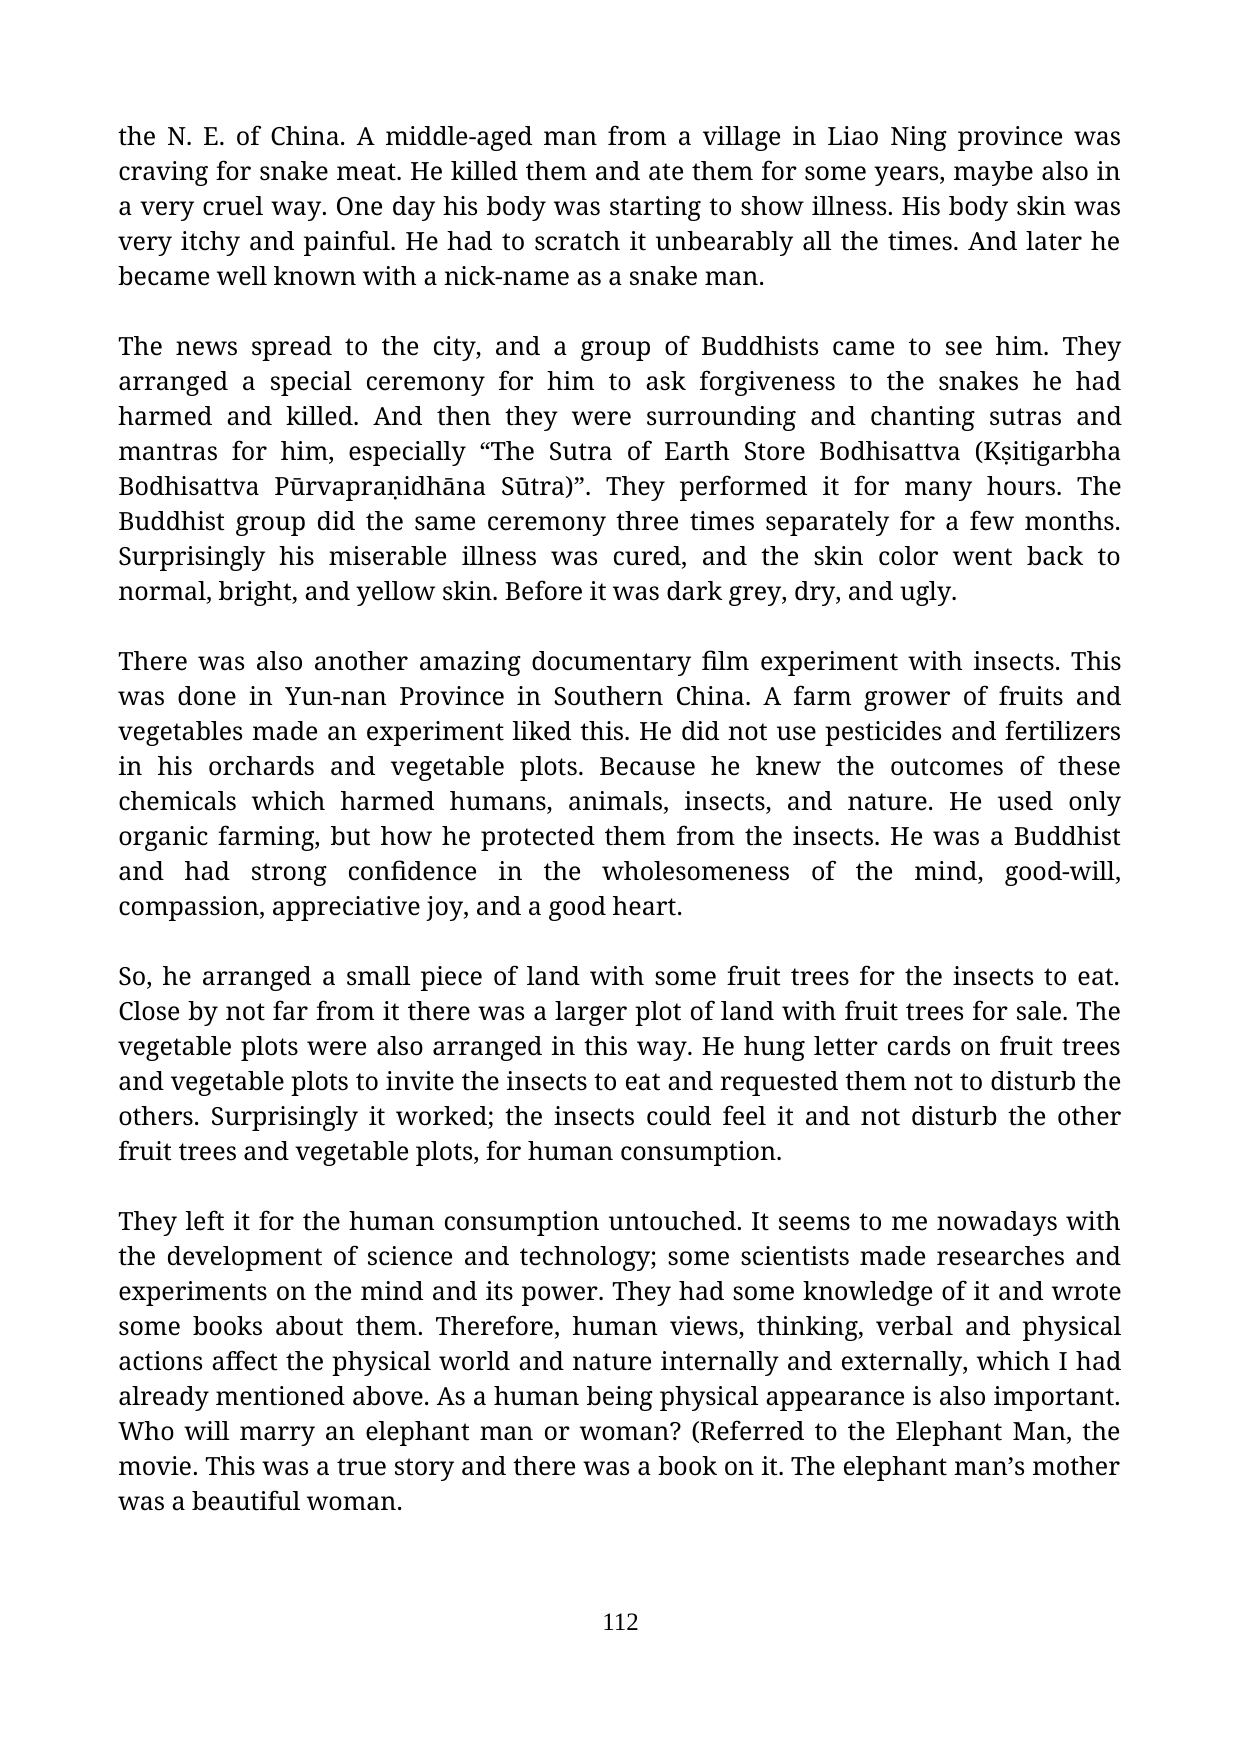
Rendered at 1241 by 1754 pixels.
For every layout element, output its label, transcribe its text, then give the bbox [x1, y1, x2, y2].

text the N. E. of China. A middle-aged man from a village in Liao Ning province was craving for snake meat. He killed them and ate them for some years, maybe also in a very cruel way. One day his body was starting to show illness. His body skin was very itchy and painful. He had to scratch it unbearably all the times. And later he became well known with a nick-name as a snake man. The news spread to the city, and a group of Buddhists came to see him. They arranged a special ceremony for him to ask forgiveness to the snakes he had harmed and killed. And then they were surrounding and chanting sutras and mantras for him, especially “The Sutra of Earth Store Bodhisattva (Kṣitigarbha Bodhisattva Pūrvapraṇidhāna Sūtra)”. They performed it for many hours. The Buddhist group did the same ceremony three times separately for a few months. Surprisingly his miserable illness was cured, and the skin color went back to normal, bright, and yellow skin. Before it was dark grey, dry, and ugly. There was also another amazing documentary film experiment with insects. This was done in Yun-nan Province in Southern China. A farm grower of fruits and vegetables made an experiment liked this. He did not use pesticides and fertilizers in his orchards and vegetable plots. Because he knew the outcomes of these chemicals which harmed humans, animals, insects, and nature. He used only organic farming, but how he protected them from the insects. He was a Buddhist and had strong confidence in the wholesomeness of the mind, good-will, compassion, appreciative joy, and a good heart. So, he arranged a small piece of land with some fruit trees for the insects to eat. Close by not far from it there was a larger plot of land with fruit trees for sale. The vegetable plots were also arranged in this way. He hung letter cards on fruit trees and vegetable plots to invite the insects to eat and requested them not to disturb the others. Surprisingly it worked; the insects could feel it and not disturb the other fruit trees and vegetable plots, for human consumption. They left it for the human consumption untouched. It seems to me nowadays with the development of science and technology; some scientists made researches and experiments on the mind and its power. They had some knowledge of it and wrote some books about them. Therefore, human views, thinking, verbal and physical actions affect the physical world and nature internally and externally, which I had already mentioned above. As a human being physical appearance is also important. Who will marry an elephant man or woman? (Referred to the Elephant Man, the movie. This was a true story and there was a book on it. The elephant man’s mother was a beautiful woman. [118, 118, 1122, 1553]
